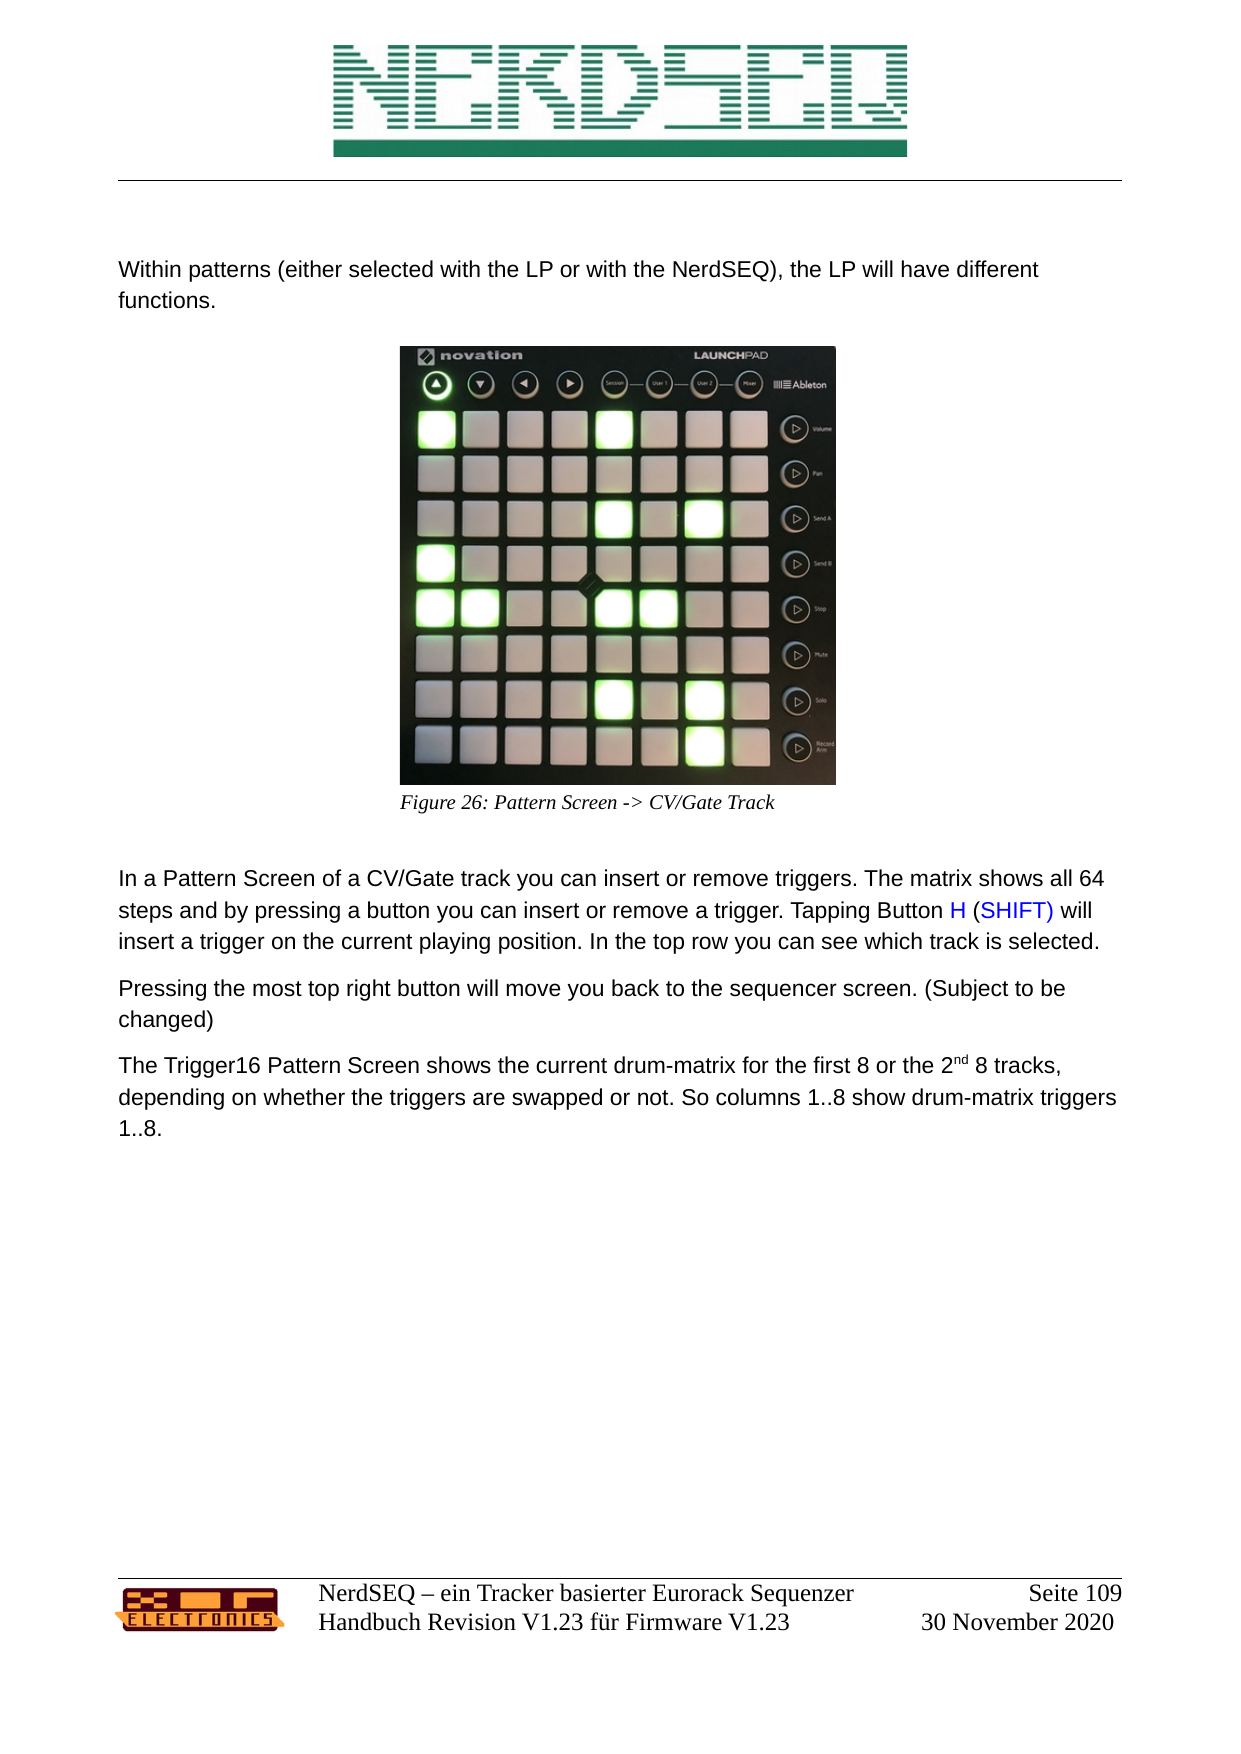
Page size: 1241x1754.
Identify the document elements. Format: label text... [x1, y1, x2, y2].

picture [333, 45, 908, 157]
text In a Pattern Screen of a CV/Gate track you can insert or remove triggers. The matrix shows all 64 steps and by pressing a button you can insert or remove a trigger. Tapping Button H (SHIFT) will insert a trigger on the current playing position. In the top row you can see which track is selected. [118, 865, 1122, 955]
picture [115, 1584, 285, 1634]
text The Trigger16 Pattern Screen shows the current drum-matrix for the first 8 or the 2nd 8 tracks, depending on whether the triggers are swapped or not. So columns 1..8 show drum-matrix triggers 1..8. [118, 1052, 1122, 1142]
picture [399, 346, 836, 785]
text Figure 26: Pattern Screen -> CV/Gate Track [400, 346, 840, 814]
text Within patterns (either selected with the LP or with the NerdSEQ), the LP will have different functions. [118, 256, 1122, 314]
text Pressing the most top right button will move you back to the sequencer screen. (Subject to be changed) [118, 974, 1122, 1032]
